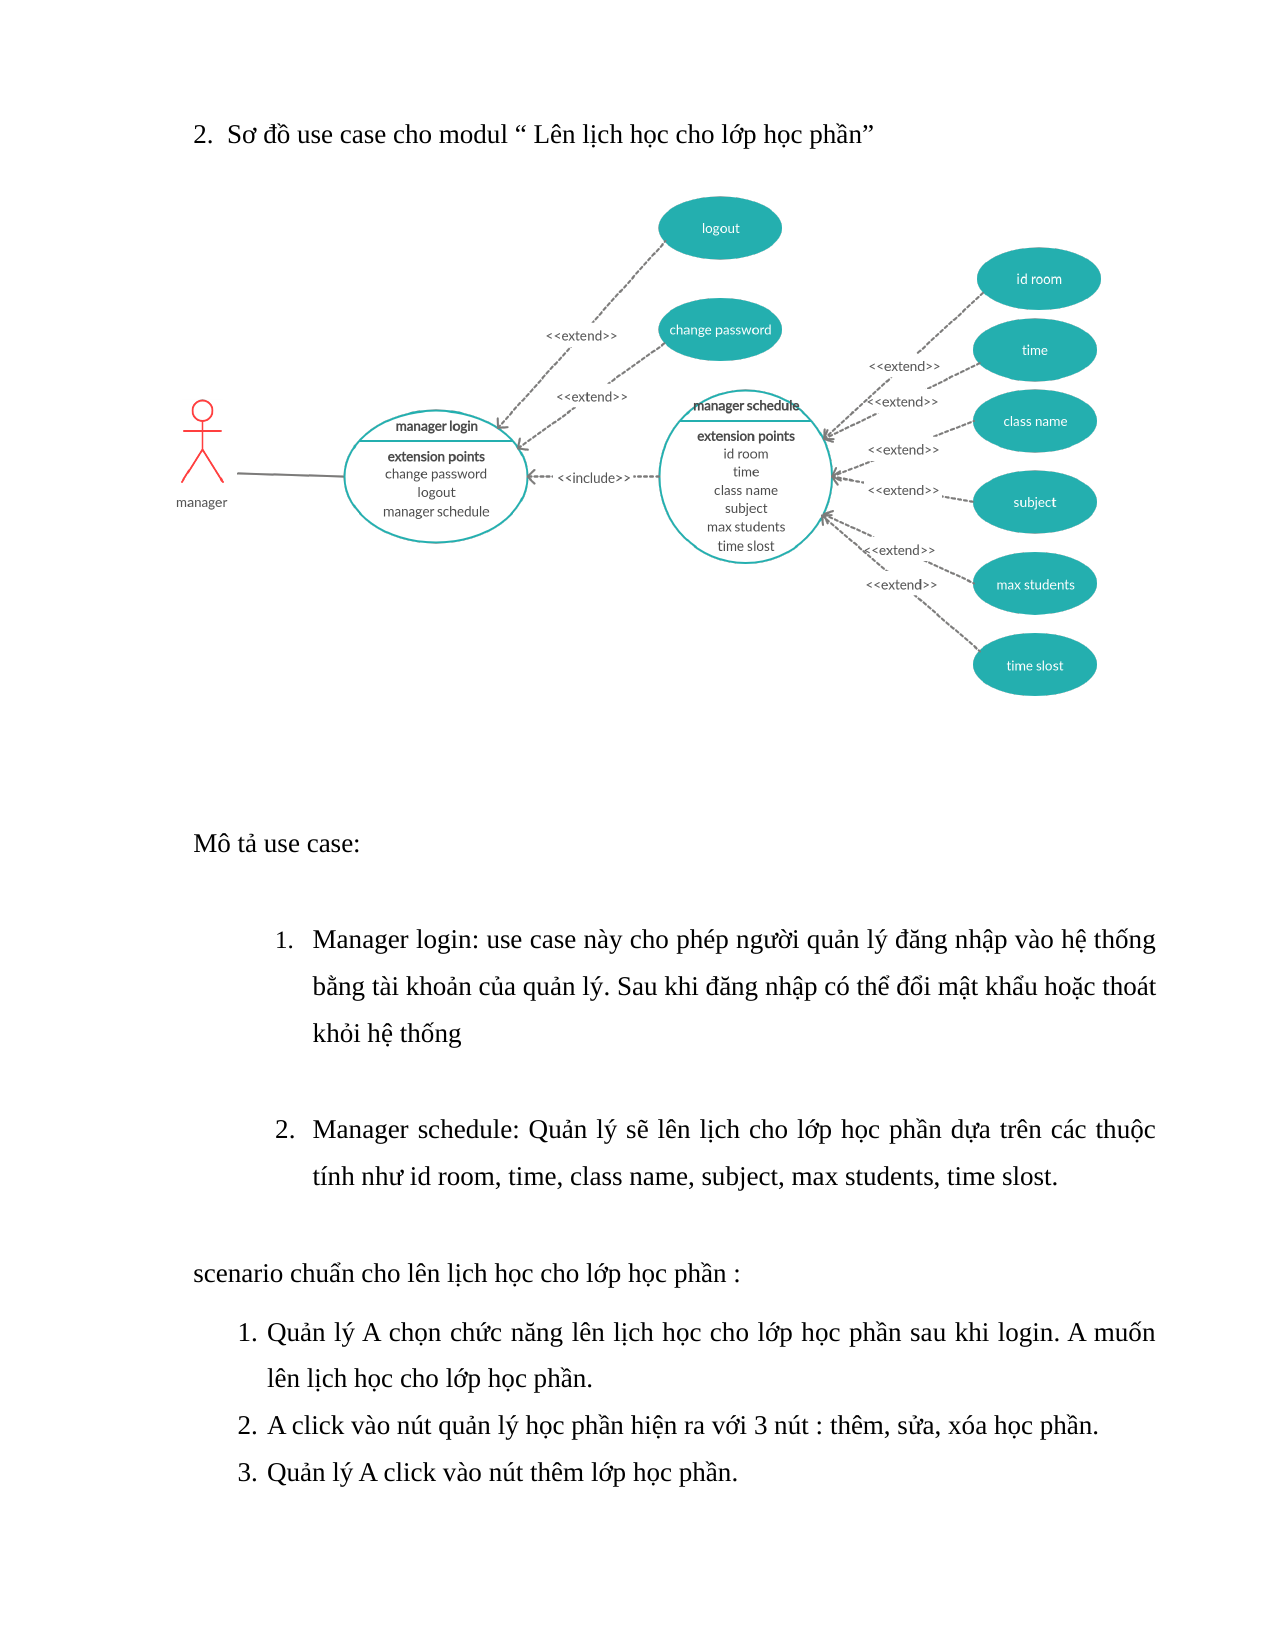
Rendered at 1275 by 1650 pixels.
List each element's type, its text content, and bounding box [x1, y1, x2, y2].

list A click vào nút quản lý học phần hiện ra với 3 nút : thêm, sửa, xóa học phần. [237, 1409, 1157, 1440]
subtitle scenario chuẩn cho lên lịch học cho lớp học phần : [193, 1257, 1157, 1288]
picture [155, 177, 1120, 715]
list Quản lý A click vào nút thêm lớp học phần. [237, 1456, 1157, 1487]
list Manager schedule: Quản lý sẽ lên lịch cho lớp học phần dựa trên các thuộc tính như id room, time, class name, subject, max students, time slost. [275, 1113, 1157, 1191]
subtitle 2. Sơ đồ use case cho modul “ Lên lịch học cho lớp học phần” [193, 118, 1157, 149]
list Quản lý A chọn chức năng lên lịch học cho lớp học phần sau khi login. A muốn lên lịch học cho lớp học phần. [237, 1316, 1157, 1394]
list Manager login: use case này cho phép người quản lý đăng nhập vào hệ thống bằng tài khoản của quản lý. Sau khi đăng nhập có thể đổi mật khẩu hoặc thoát khỏi hệ thống [275, 923, 1157, 1048]
text Mô tả use case: [193, 827, 1157, 858]
